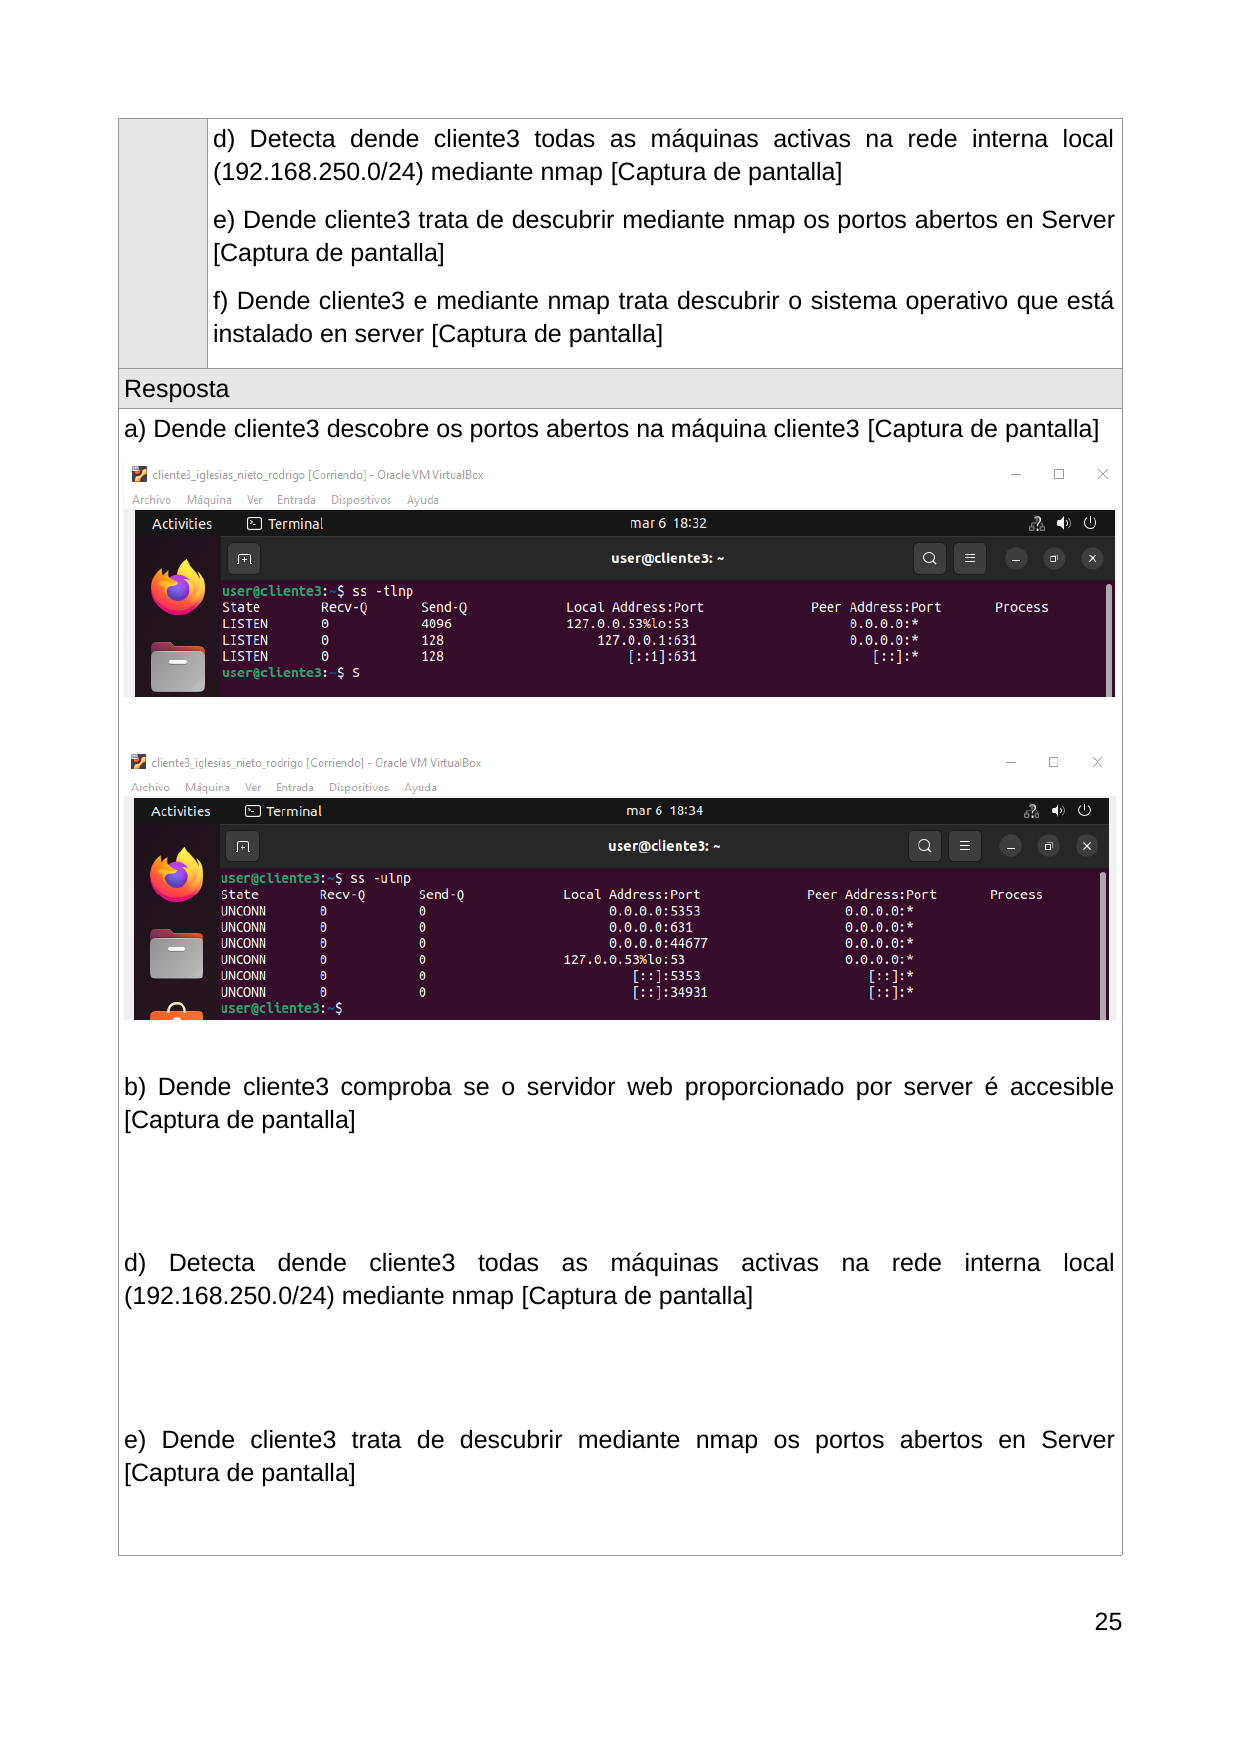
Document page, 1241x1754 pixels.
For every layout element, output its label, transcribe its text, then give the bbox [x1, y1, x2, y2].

picture [123, 461, 1117, 697]
table_header [119, 119, 207, 368]
picture [123, 748, 1117, 1020]
table_cell a) Dende cliente3 descobre os portos abertos na máquina cliente3 [Captura de pantalla] b) Dende cliente3 comproba se o servidor web proporcionado por server é accesible [Captura de pantalla] d) Detecta dende cliente3 todas as máquinas activas na rede interna local (192.168.250.0/24) mediante nmap [Captura de pantalla] e) Dende cliente3 trata de descubrir mediante nmap os portos abertos en Server [Captura de pantalla] [119, 409, 1122, 1555]
table_header d) Detecta dende cliente3 todas as máquinas activas na rede interna local (192.168.250.0/24) mediante nmap [Captura de pantalla] e) Dende cliente3 trata de descubrir mediante nmap os portos abertos en Server [Captura de pantalla] f) Dende cliente3 e mediante nmap trata descubrir o sistema operativo que está instalado en server [Captura de pantalla] [208, 119, 1122, 368]
table_cell Resposta [119, 369, 1122, 408]
